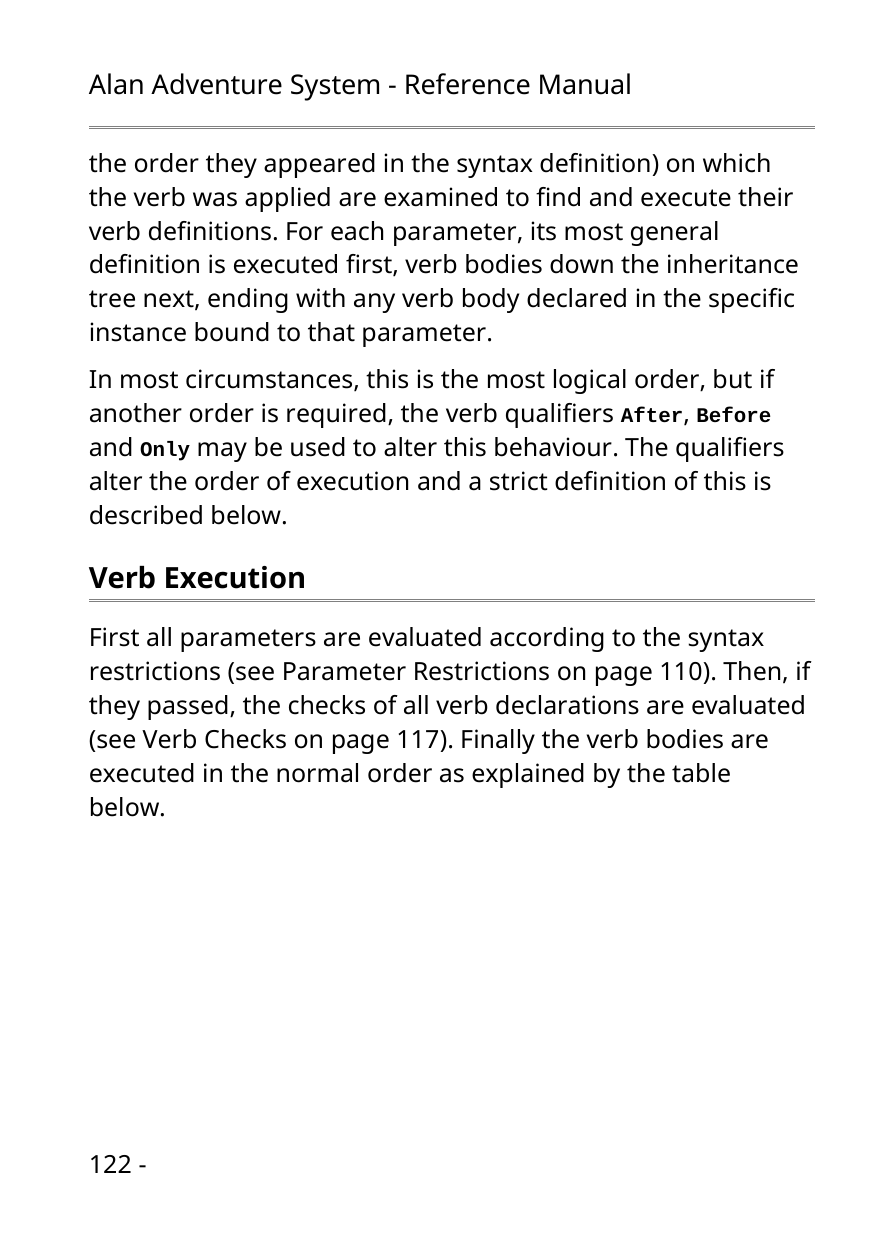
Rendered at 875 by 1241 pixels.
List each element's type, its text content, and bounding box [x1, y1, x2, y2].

text First all parameters are evaluated according to the syntax restrictions (see Parameter Restrictions on page 82). Then, if they passed, the checks of all verb declarations are evaluated (see Verb Checks on page 87). Finally the verb bodies are executed in the normal order as explained by the table below. [88, 620, 815, 824]
text the order they appeared in the syntax definition) on which the verb was applied are examined to find and execute their verb definitions. For each parameter, its most general definition is executed first, verb bodies down the inheritance tree next, ending with any verb body declared in the specific instance bound to that parameter. [88, 146, 815, 349]
subtitle Verb Execution [88, 557, 815, 601]
text In most circumstances, this is the most logical order, but if another order is re­quired, the verb qualifiers After, Before and Only may be used to alter this behaviour. The qualifiers alter the order of execution and a strict defini­tion of this is described below. [88, 362, 815, 532]
